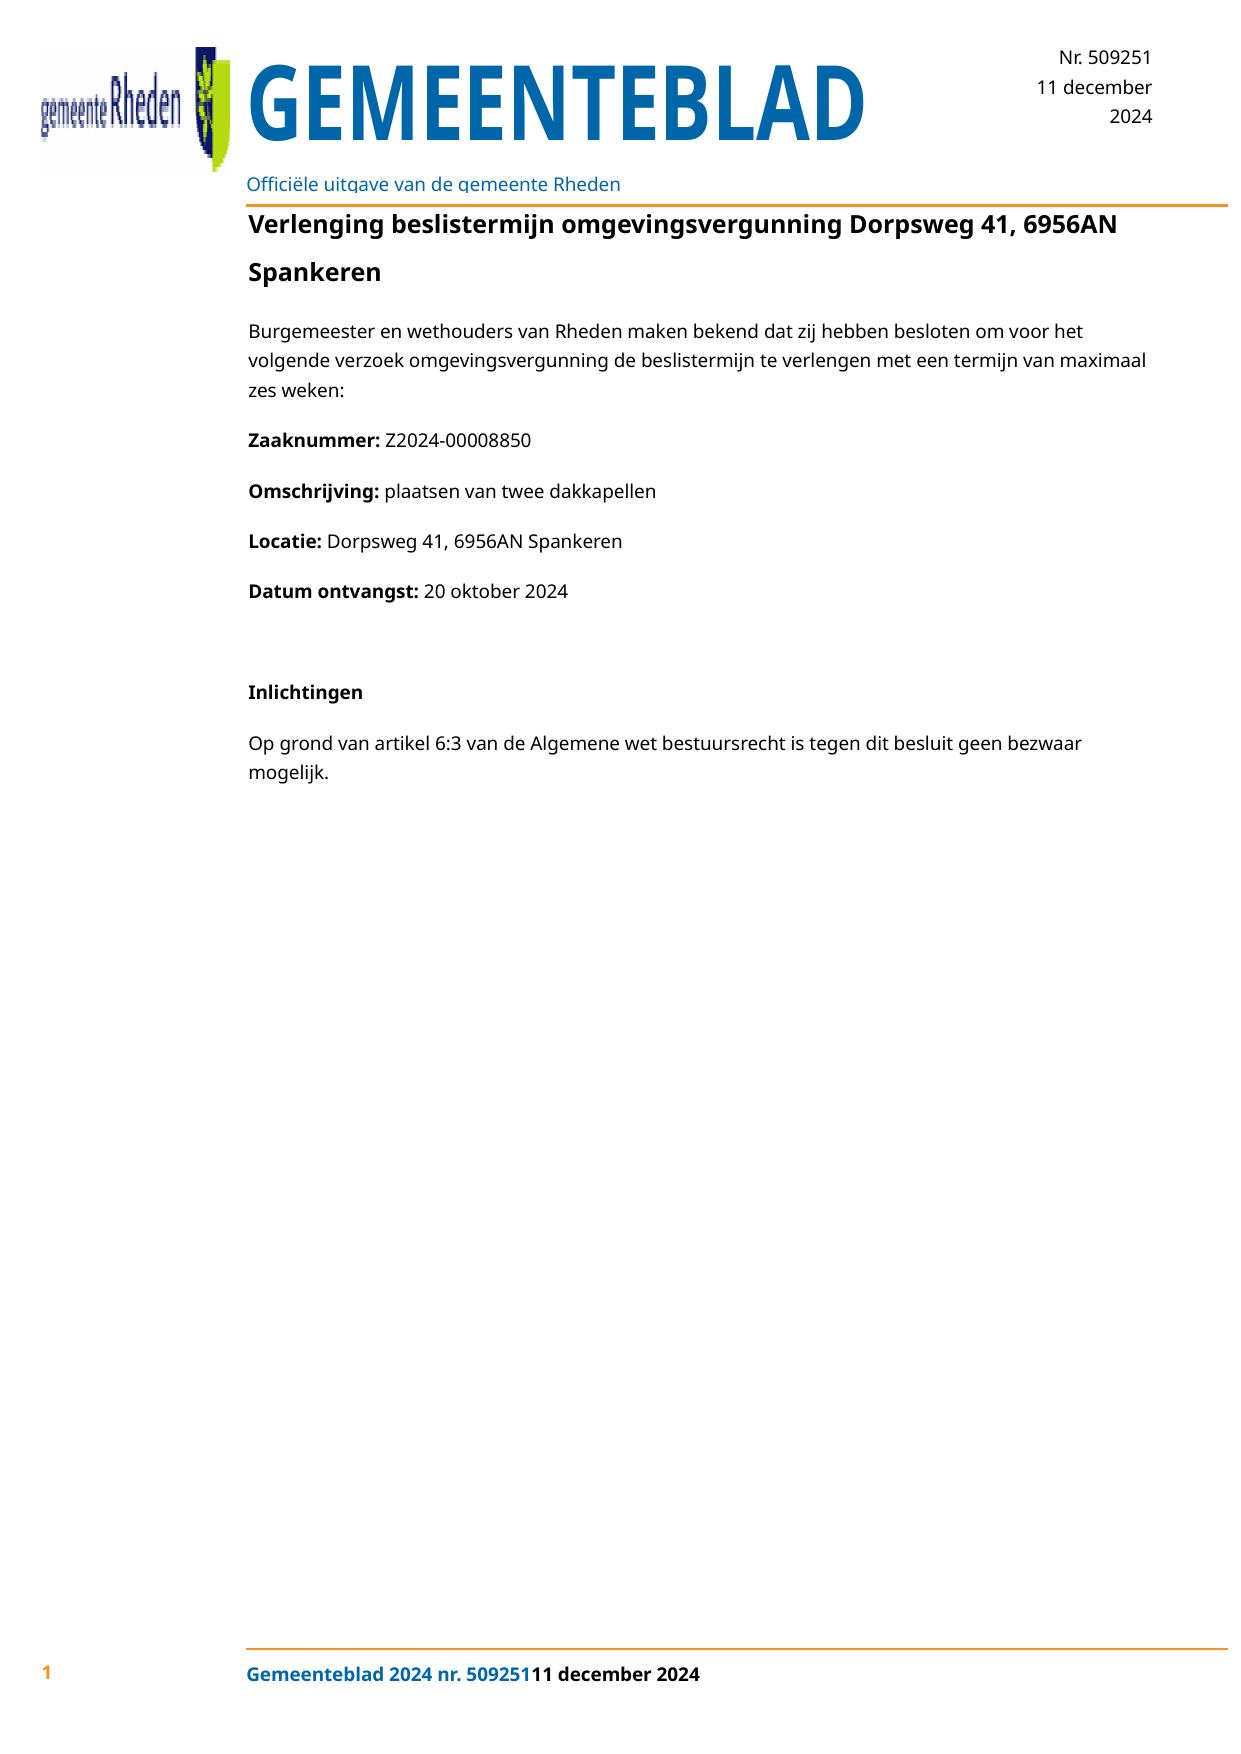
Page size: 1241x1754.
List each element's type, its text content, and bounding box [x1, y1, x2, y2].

picture [41, 47, 231, 172]
text Burgemeester en wethouders van Rheden maken bekend dat zij hebben besloten om voor het volgende verzoek omgevingsvergunning de beslistermijn te verlengen met een termijn van maximaal zes weken: [248, 318, 1152, 403]
text Zaaknummer: Z2024-00008850 [248, 427, 1152, 453]
text Omschrijving: plaatsen van twee dakkapellen [248, 478, 1152, 504]
text Inlichtingen [248, 679, 1152, 705]
text Verlenging beslistermijn omgevingsvergunning Dorpsweg 41, 6956AN Spankeren [248, 207, 1152, 288]
text Locatie: Dorpsweg 41, 6956AN Spankeren [248, 528, 1152, 554]
text Datum ontvangst: 20 oktober 2024 [248, 579, 1152, 604]
text Op grond van artikel 6:3 van de Algemene wet bestuursrecht is tegen dit besluit geen bezwaar mogelijk. [248, 730, 1152, 785]
